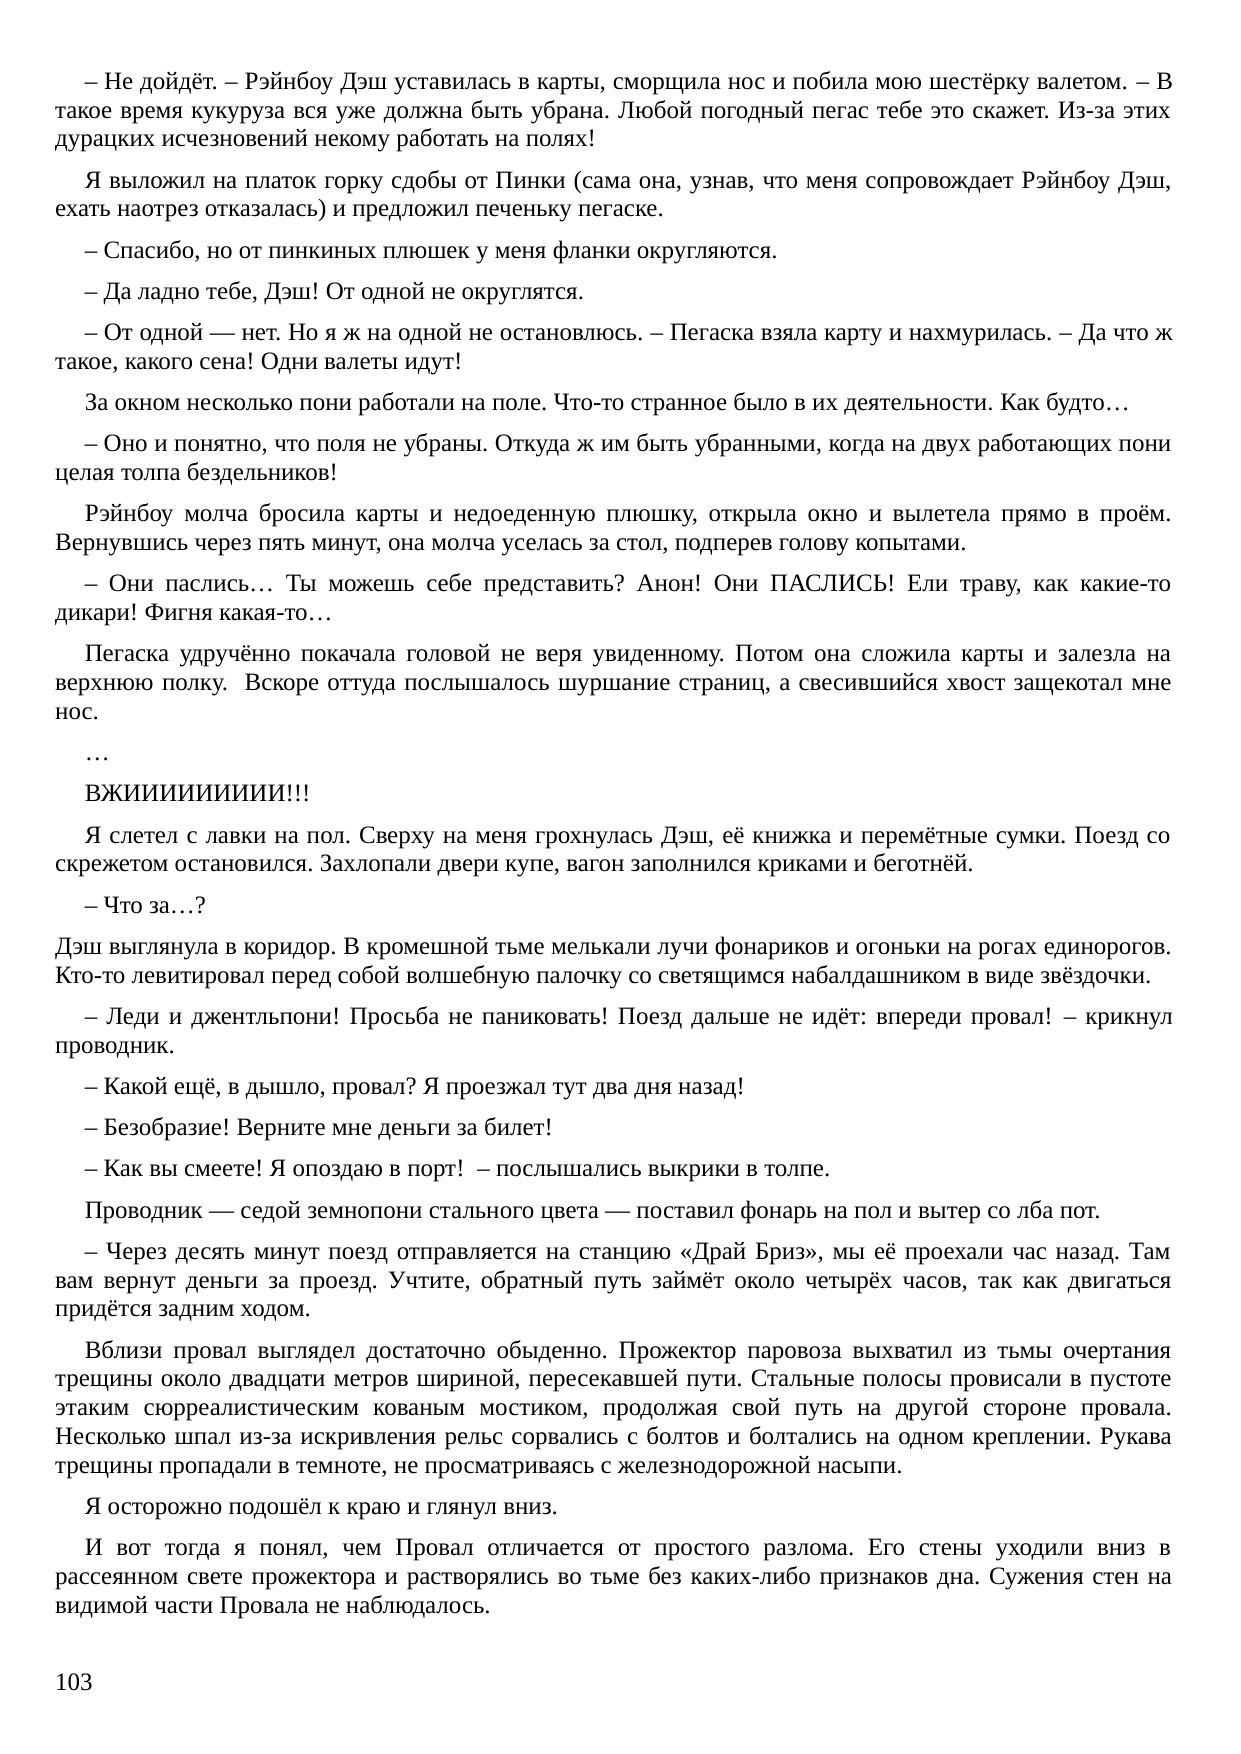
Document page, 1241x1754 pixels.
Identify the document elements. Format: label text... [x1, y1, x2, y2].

text – Да ладно тебе, Дэш! От одной не округлятся. [55, 276, 1173, 305]
text Вблизи провал выглядел достаточно обыденно. Прожектор паровоза выхватил из тьмы очертания трещины около двадцати метров шириной, пересекавшей пути. Стальные полосы провисали в пустоте этаким сюрреалистическим кованым мостиком, продолжая свой путь на другой стороне провала. Несколько шпал из-за искривления рельс сорвались с болтов и болтались на одном креплении. Рукава трещины пропадали в темноте, не просматриваясь с железнодорожной насыпи. [55, 1335, 1173, 1478]
text – Через десять минут поезд отправляется на станцию «Драй Бриз», мы её проехали час назад. Там вам вернут деньги за проезд. Учтите, обратный путь займёт около четырёх часов, так как двигаться придётся задним ходом. [55, 1236, 1173, 1322]
text – Оно и понятно, что поля не убраны. Откуда ж им быть убранными, когда на двух работающих пони целая толпа бездельников! [55, 428, 1173, 486]
text Пегаска удручённо покачала головой не веря увиденному. Потом она сложила карты и залезла на верхнюю полку. Вскоре оттуда послышалось шуршание страниц, а свесившийся хвост защекотал мне нос. [55, 638, 1173, 725]
text – Спасибо, но от пинкиных плюшек у меня фланки округляются. [55, 235, 1173, 263]
text И вот тогда я понял, чем Провал отличается от простого разлома. Его стены уходили вниз в рассеянном свете прожектора и растворялись во тьме без каких-либо признаков дна. Сужения стен на видимой части Провала не наблюдалось. [55, 1532, 1173, 1618]
text – Какой ещё, в дышло, провал? Я проезжал тут два дня назад! [55, 1071, 1173, 1100]
text – От одной — нет. Но я ж на одной не остановлюсь. – Пегаска взяла карту и нахмурилась. – Да что ж такое, какого сена! Одни валеты идут! [55, 317, 1173, 375]
text – Что за…? [55, 890, 1173, 918]
text ВЖИИИИИИИИИ!!! [55, 778, 1173, 807]
text Проводник — седой земнопони стального цвета — поставил фонарь на пол и вытер со лба пот. [55, 1195, 1173, 1223]
text – Они паслись… Ты можешь себе представить? Анон! Они ПАСЛИСЬ! Ели траву, как какие-то дикари! Фигня какая-то… [55, 568, 1173, 626]
text Дэш выглянула в коридор. В кромешной тьме мелькали лучи фонариков и огоньки на рогах единорогов. Кто-то левитировал перед собой волшебную палочку со светящимся набалдашником в виде звёздочки. [55, 931, 1173, 988]
text … [55, 737, 1173, 766]
text За окном несколько пони работали на поле. Что-то странное было в их деятельности. Как будто… [55, 387, 1173, 416]
text Я осторожно подошёл к краю и глянул вниз. [55, 1491, 1173, 1520]
text Я выложил на платок горку сдобы от Пинки (сама она, узнав, что меня сопровождает Рэйнбоу Дэш, ехать наотрез отказалась) и предложил печеньку пегаске. [55, 165, 1173, 222]
text – Безобразие! Верните мне деньги за билет! [55, 1112, 1173, 1141]
text Рэйнбоу молча бросила карты и недоеденную плюшку, открыла окно и вылетела прямо в проём. Вернувшись через пять минут, она молча уселась за стол, подперев голову копытами. [55, 498, 1173, 556]
text Я слетел с лавки на пол. Сверху на меня грохнулась Дэш, её книжка и перемётные сумки. Поезд со скрежетом остановился. Захлопали двери купе, вагон заполнился криками и беготнёй. [55, 820, 1173, 877]
text – Не дойдёт. – Рэйнбоу Дэш уставилась в карты, сморщила нос и побила мою шестёрку валетом. – В такое время кукуруза вся уже должна быть убрана. Любой погодный пегас тебе это скажет. Из-за этих дурацких исчезновений некому работать на полях! [55, 66, 1173, 152]
text – Как вы смеете! Я опоздаю в порт! – послышались выкрики в толпе. [55, 1153, 1173, 1182]
text – Леди и джентльпони! Просьба не паниковать! Поезд дальше не идёт: впереди провал! – крикнул проводник. [55, 1001, 1173, 1058]
